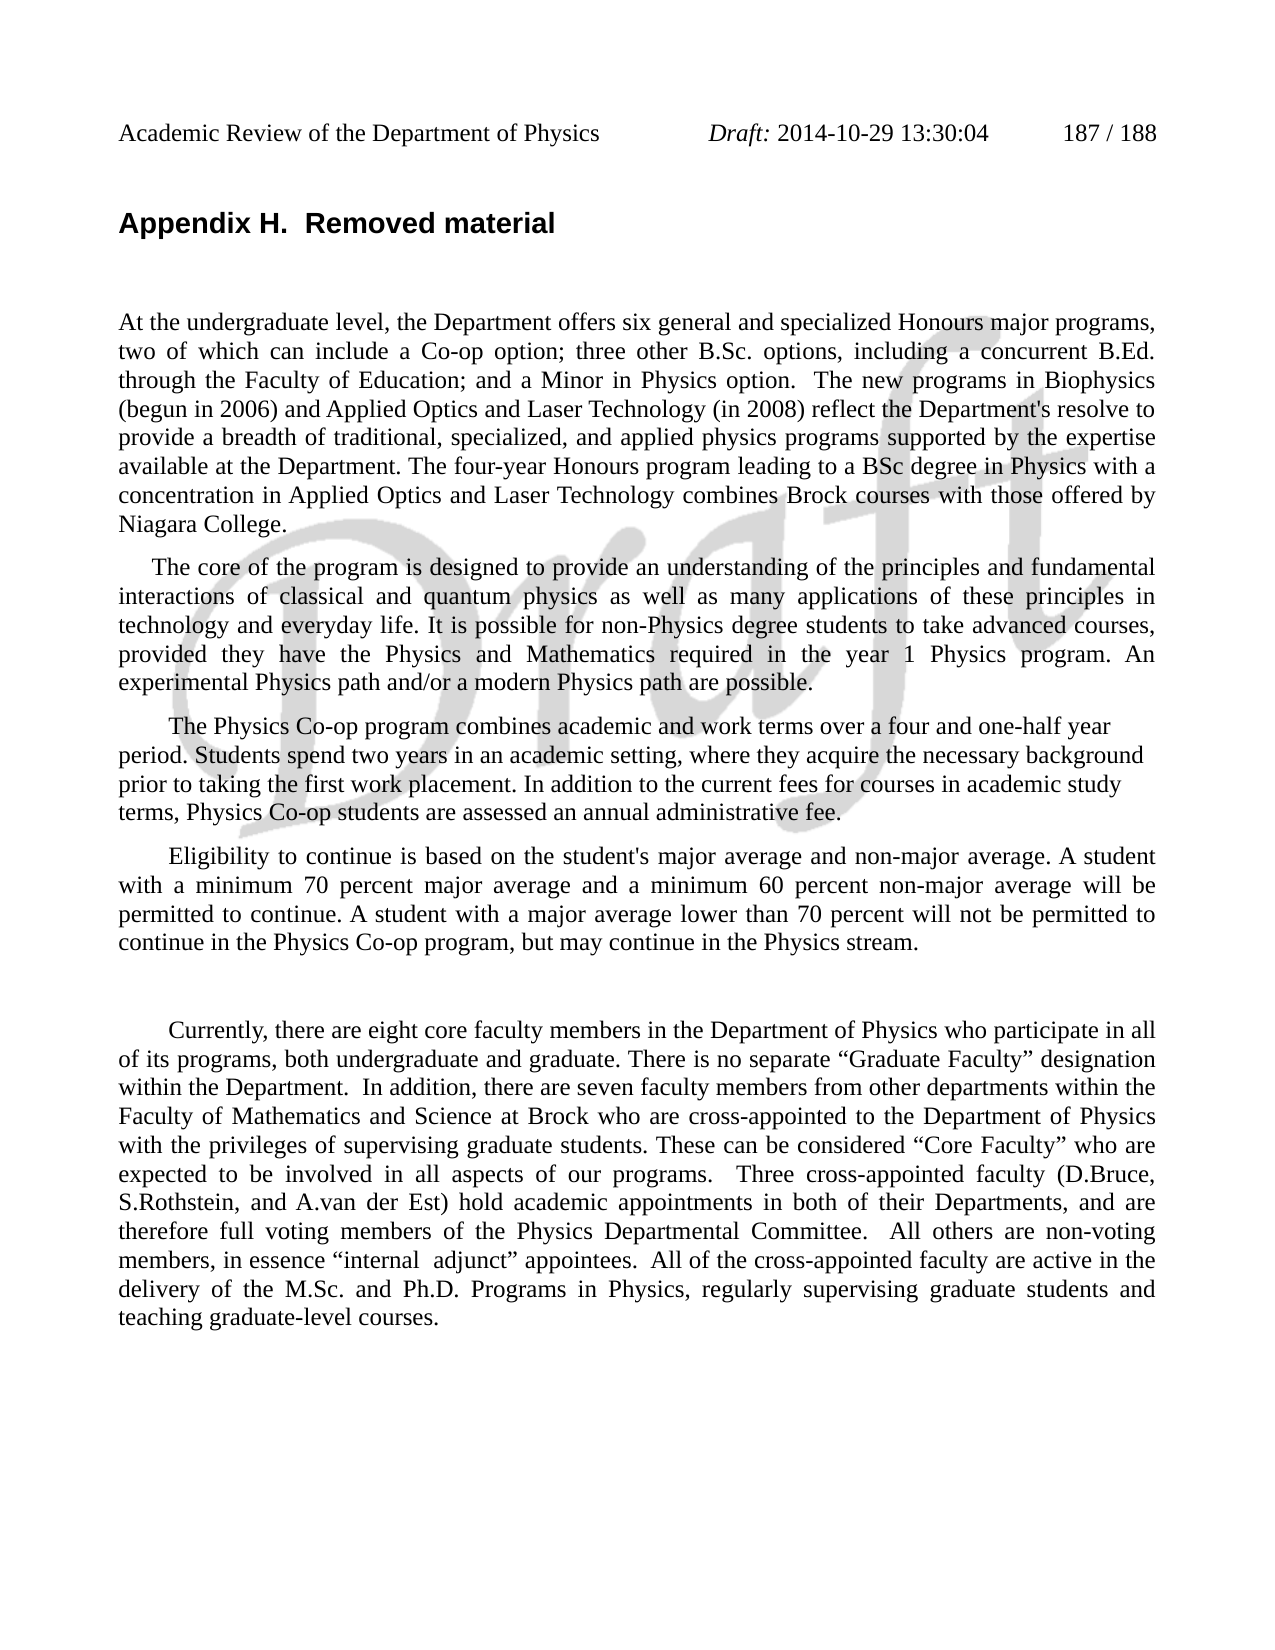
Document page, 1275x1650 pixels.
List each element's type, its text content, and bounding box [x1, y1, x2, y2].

text Currently, there are eight core faculty members in the Department of Physics who participate in all of its programs, both undergraduate and graduate. There is no separate “Graduate Faculty” designation within the Department. In addition, there are seven faculty members from other departments within the Faculty of Mathematics and Science at Brock who are cross-appointed to the Department of Physics with the privileges of supervising graduate students. These can be considered “Core Faculty” who are expected to be involved in all aspects of our programs. Three cross-appointed faculty (D.Bruce, S.Rothstein, and A.van der Est) hold academic appointments in both of their Departments, and are therefore full voting members of the Physics Departmental Committee. All others are non-voting members, in essence “internal adjunct” appointees. All of the cross-appointed faculty are active in the delivery of the M.Sc. and Ph.D. Programs in Physics, regularly supervising graduate students and teaching graduate-level courses. [118, 1015, 1157, 1331]
text At the undergraduate level, the Department offers six general and specialized Honours major programs, two of which can include a Co-op option; three other B.Sc. options, including a concurrent B.Ed. through the Faculty of Education; and a Minor in Physics option. The new programs in Biophysics (begun in 2006) and Applied Optics and Laser Technology (in 2008) reflect the Department's resolve to provide a breadth of traditional, specialized, and applied physics programs supported by the expertise available at the Department. The four-year Honours program leading to a BSc degree in Physics with a concentration in Applied Optics and Laser Technology combines Brock courses with those offered by Niagara College. [118, 307, 1157, 537]
picture [118, 239, 1157, 307]
text Eligibility to continue is based on the student's major average and non-major average. A student with a minimum 70 percent major average and a minimum 60 percent non-major average will be permitted to continue. A student with a major average lower than 70 percent will not be permitted to continue in the Physics Co-op program, but may continue in the Physics stream. [118, 841, 1157, 956]
picture [118, 1331, 1157, 1532]
picture [118, 956, 1157, 1015]
picture [118, 537, 1157, 552]
picture [118, 696, 1157, 711]
text The core of the program is designed to provide an understanding of the principles and fundamental interactions of classical and quantum physics as well as many applications of these principles in technology and everyday life. It is possible for non-Physics degree students to take advanced courses, provided they have the Physics and Mathematics required in the year 1 Physics program. An experimental Physics path and/or a modern Physics path are possible. [118, 552, 1157, 696]
subtitle Removed material [118, 206, 1157, 239]
picture [118, 118, 1157, 206]
picture [118, 826, 1157, 841]
text The Physics Co-op program combines academic and work terms over a four and one-half year period. Students spend two years in an academic setting, where they acquire the necessary background prior to taking the first work placement. In addition to the current fees for courses in academic study terms, Physics Co-op students are assessed an annual administrative fee. [118, 711, 1157, 826]
